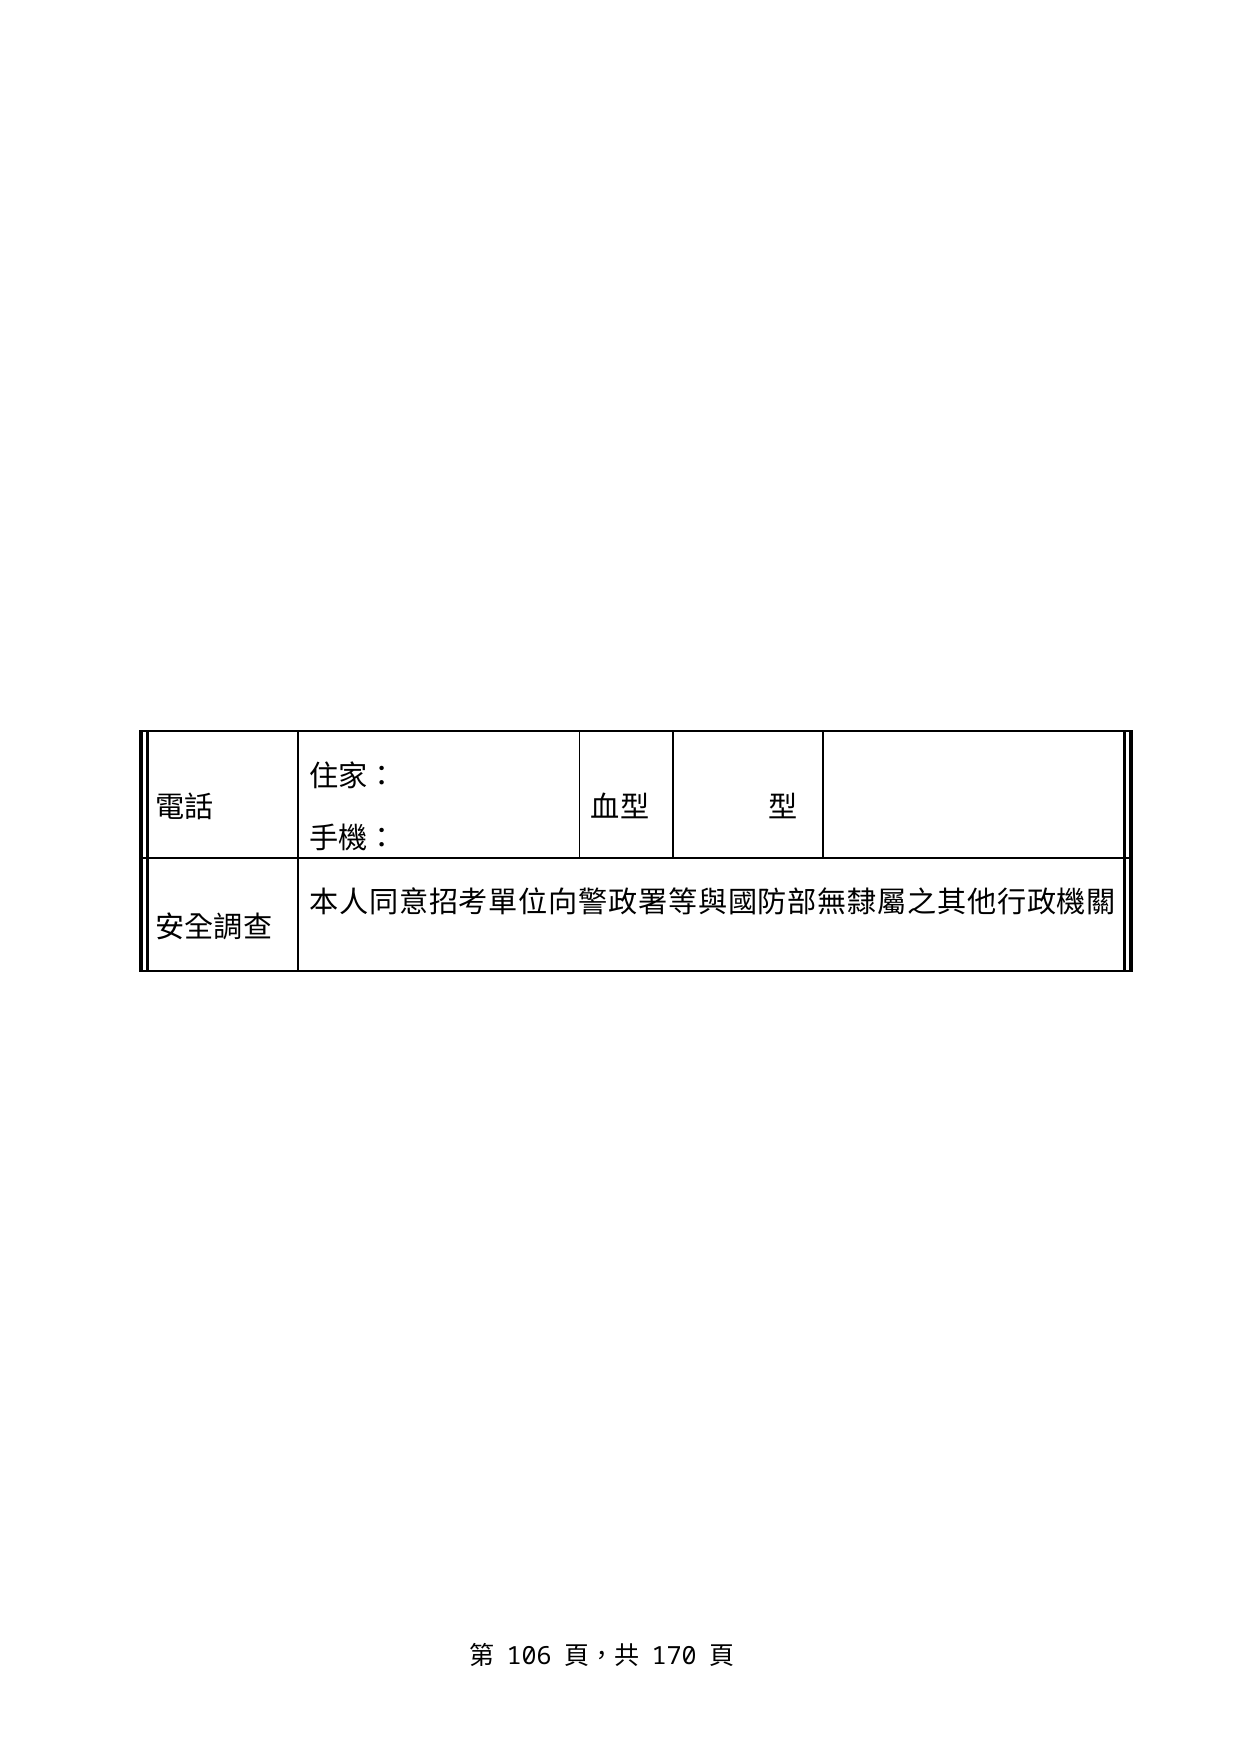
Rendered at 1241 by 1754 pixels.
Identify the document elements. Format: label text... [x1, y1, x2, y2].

table_cell [824, 732, 1123, 857]
table_cell 型 [674, 732, 822, 857]
table_cell 安全調查 [149, 859, 297, 970]
table_cell 本人同意招考單位向警政署等與國防部無隸屬之其他行政機關 [299, 859, 1123, 970]
table_cell 住家： 手機： [299, 732, 579, 857]
table_cell 電話 [149, 732, 297, 857]
table_cell 血型 [580, 732, 672, 857]
